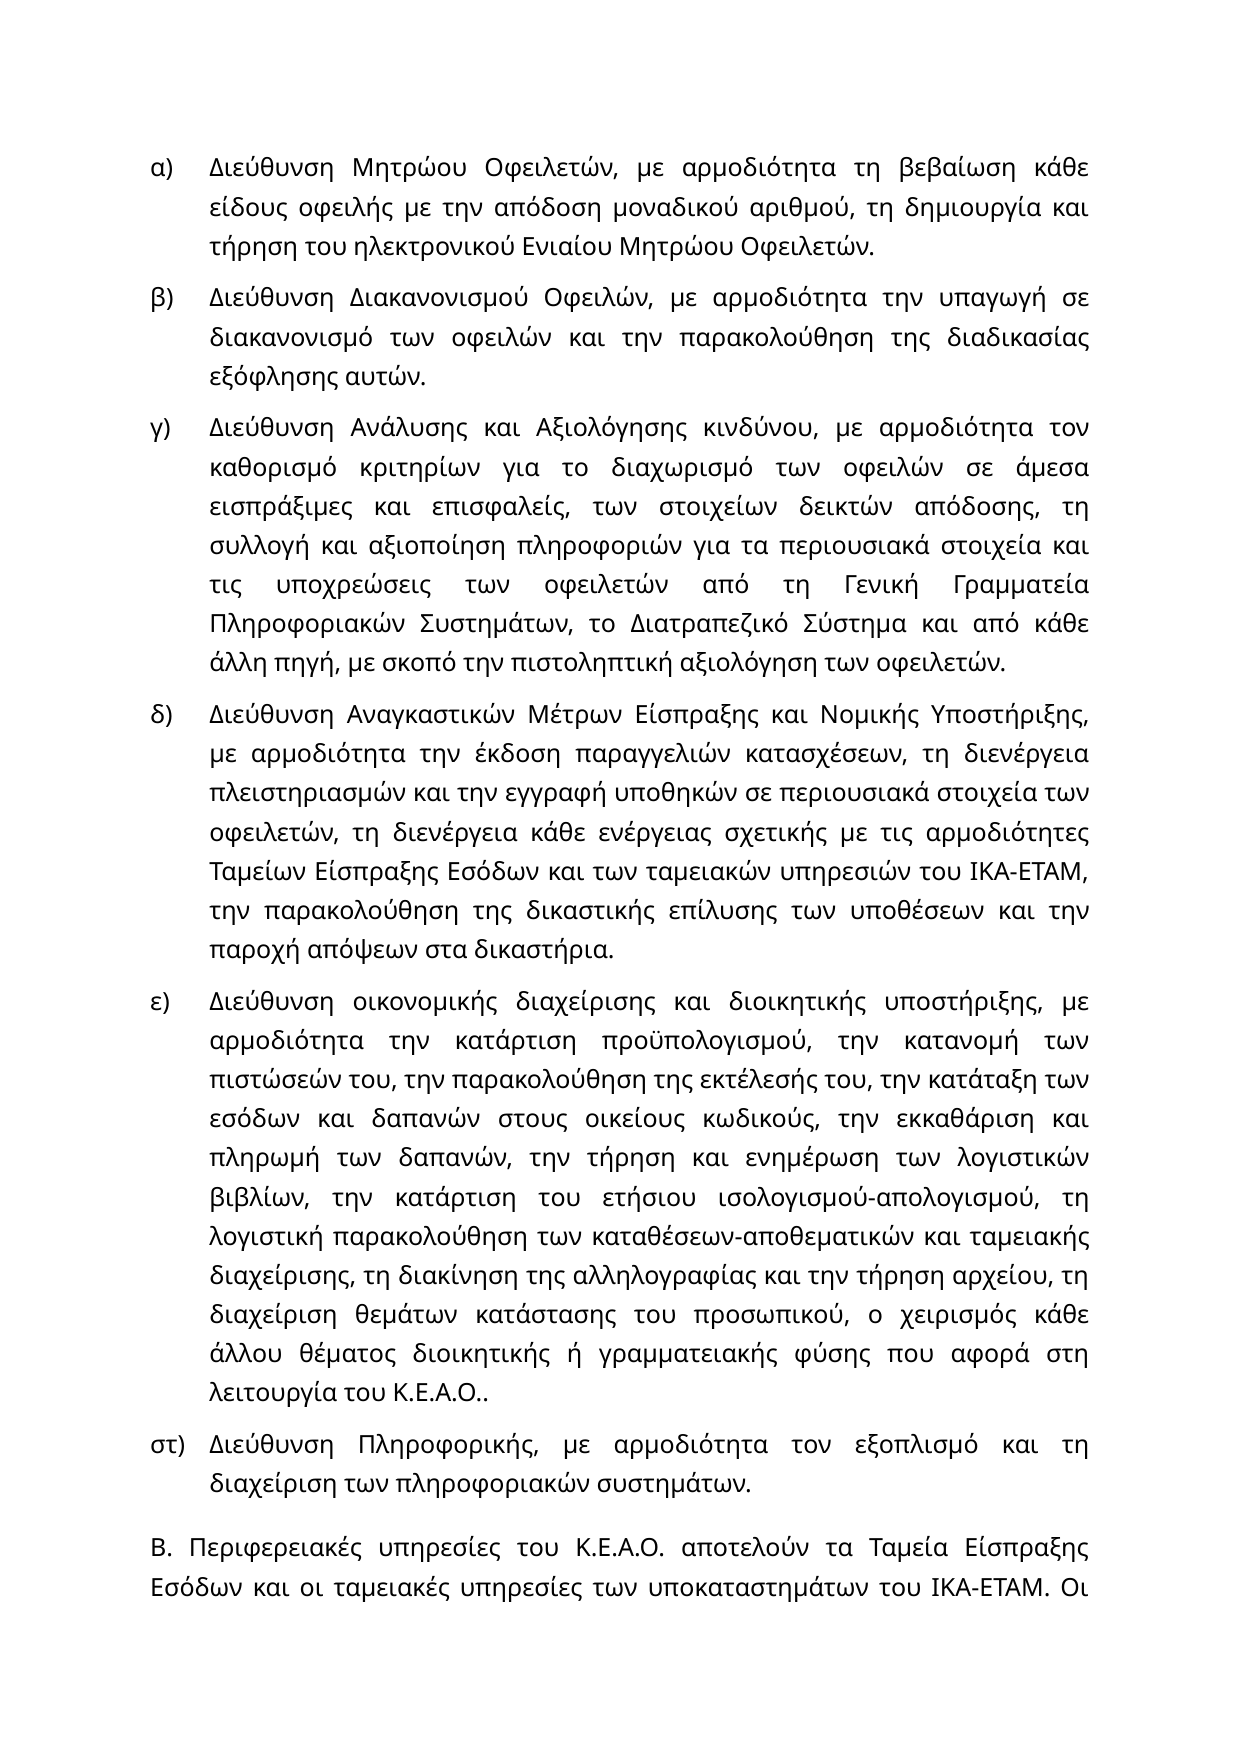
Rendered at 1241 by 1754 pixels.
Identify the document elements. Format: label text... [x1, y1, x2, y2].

list στ) Διεύθυνση Πληροφορικής, με αρμοδιότητα τον εξοπλισμό και τη διαχείριση των πληροφοριακών συστημάτων. [150, 1427, 1090, 1500]
text Β. Περιφερειακές υπηρεσίες του Κ.Ε.Α.Ο. αποτελούν τα Ταμεία Είσπραξης Εσόδων και οι ταμειακές υπηρεσίες των υποκαταστημάτων του ΙΚΑ-ΕΤΑΜ. Οι [150, 1530, 1090, 1603]
list β) Διεύθυνση Διακανονισμού Οφειλών, με αρμοδιότητα την υπαγωγή σε διακανονισμό των οφειλών και την παρακολούθηση της διαδικασίας εξόφλησης αυτών. [150, 280, 1090, 392]
list γ) Διεύθυνση Ανάλυσης και Αξιολόγησης κινδύνου, με αρμοδιότητα τον καθορισμό κριτηρίων για το διαχωρισμό των οφειλών σε άμεσα εισπράξιμες και επισφαλείς, των στοιχείων δεικτών απόδοσης, τη συλλογή και αξιοποίηση πληροφοριών για τα περιουσιακά στοιχεία και τις υποχρεώσεις των οφειλετών από τη Γενική Γραμματεία Πληροφοριακών Συστημάτων, το Διατραπεζικό Σύστημα και από κάθε άλλη πηγή, με σκοπό την πιστοληπτική αξιολόγηση των οφειλετών. [150, 410, 1090, 679]
list ε) Διεύθυνση οικονομικής διαχείρισης και διοικητικής υποστήριξης, με αρμοδιότητα την κατάρτιση προϋπολογισμού, την κατανομή των πιστώσεών του, την παρακολούθηση της εκτέλεσής του, την κατάταξη των εσόδων και δαπανών στους οικείους κωδικούς, την εκκαθάριση και πληρωμή των δαπανών, την τήρηση και ενημέρωση των λογιστικών βιβλίων, την κατάρτιση του ετήσιου ισολογισμού-απολογισμού, τη λογιστική παρακολούθηση των καταθέσεων-αποθεματικών και ταμειακής διαχείρισης, τη διακίνηση της αλληλογραφίας και την τήρηση αρχείου, τη διαχείριση θεμάτων κατάστασης του προσωπικού, ο χειρισμός κάθε άλλου θέματος διοικητικής ή γραμματειακής φύσης που αφορά στη λειτουργία του Κ.Ε.Α.Ο.. [150, 983, 1090, 1409]
list α) Διεύθυνση Μητρώου Οφειλετών, με αρμοδιότητα τη βεβαίωση κάθε είδους οφειλής με την απόδοση μοναδικού αριθμού, τη δημιουργία και τήρηση του ηλεκτρονικού Ενιαίου Μητρώου Οφειλετών. [150, 150, 1090, 262]
list δ) Διεύθυνση Αναγκαστικών Μέτρων Είσπραξης και Νομικής Υποστήριξης, με αρμοδιότητα την έκδοση παραγγελιών κατασχέσεων, τη διενέργεια πλειστηριασμών και την εγγραφή υποθηκών σε περιουσιακά στοιχεία των οφειλετών, τη διενέργεια κάθε ενέργειας σχετικής με τις αρμοδιότητες Ταμείων Είσπραξης Εσόδων και των ταμειακών υπηρεσιών του ΙΚΑ-ΕΤΑΜ, την παρακολούθηση της δικαστικής επίλυσης των υποθέσεων και την παροχή απόψεων στα δικαστήρια. [150, 697, 1090, 966]
